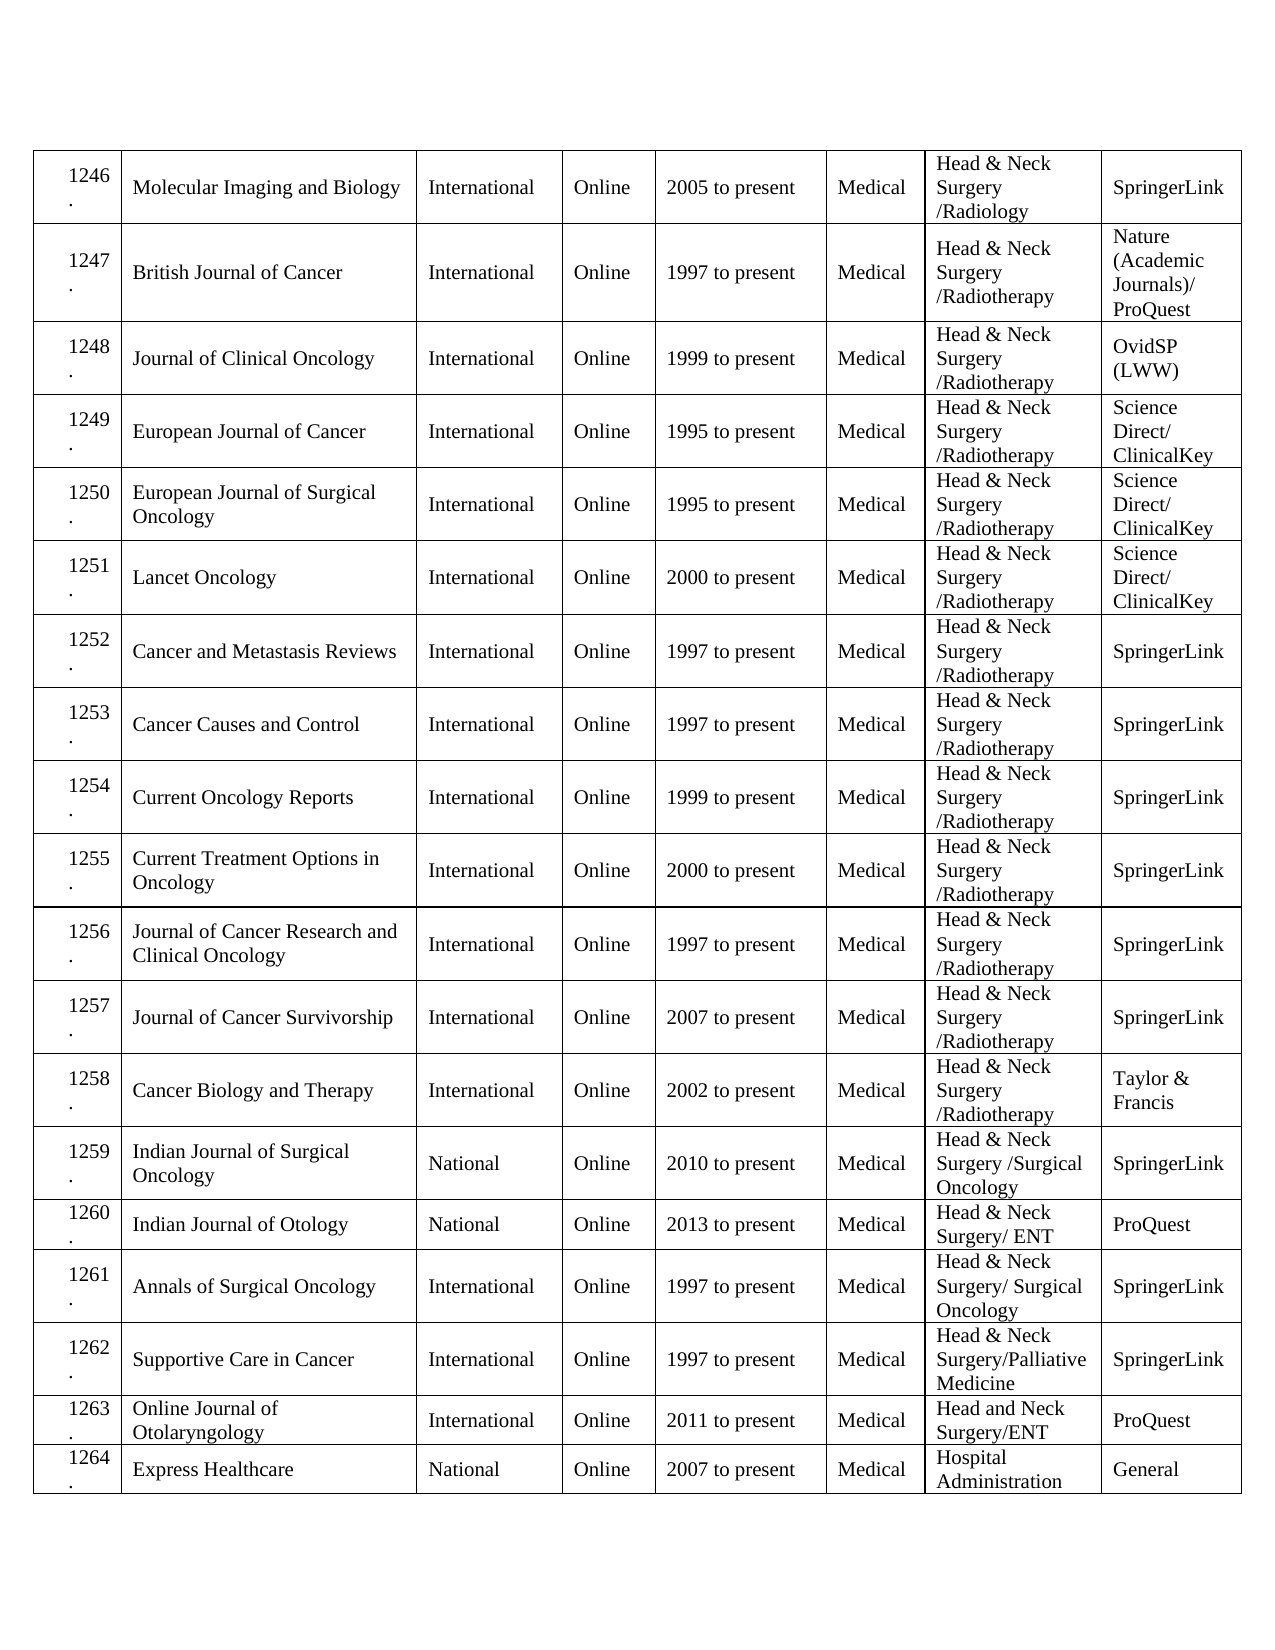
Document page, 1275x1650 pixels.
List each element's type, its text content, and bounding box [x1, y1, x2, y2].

table_cell Hospital Administration [926, 1445, 1101, 1493]
table_cell Medical [827, 151, 924, 223]
table_cell Head & Neck Surgery /Radiotherapy [926, 688, 1101, 760]
table_cell Medical [827, 908, 924, 979]
table_cell [34, 761, 121, 833]
table_cell International [417, 761, 562, 833]
table_cell European Journal of Cancer [122, 395, 416, 467]
table_cell International [417, 908, 562, 979]
table_cell Medical [827, 981, 924, 1053]
table_cell Lancet Oncology [122, 541, 416, 613]
table_cell International [417, 541, 562, 613]
table_cell SpringerLink [1102, 908, 1241, 979]
table_cell European Journal of Surgical Oncology [122, 468, 416, 540]
table_cell [34, 615, 121, 687]
table_cell [34, 834, 121, 906]
table_cell Online [563, 1127, 655, 1199]
table_cell 2010 to present [656, 1127, 826, 1199]
table_cell Indian Journal of Surgical Oncology [122, 1127, 416, 1199]
table_cell Express Healthcare [122, 1445, 416, 1493]
table_cell Online Journal of Otolaryngology [122, 1396, 416, 1444]
table_cell Cancer and Metastasis Reviews [122, 615, 416, 687]
table_cell [34, 541, 121, 613]
table_cell SpringerLink [1102, 151, 1241, 223]
table_cell International [417, 688, 562, 760]
table_cell SpringerLink [1102, 761, 1241, 833]
table_cell [34, 1396, 121, 1444]
table_cell 2002 to present [656, 1054, 826, 1126]
table_cell 1997 to present [656, 615, 826, 687]
table_cell [34, 1054, 121, 1126]
table_cell International [417, 1250, 562, 1322]
table_cell Cancer Biology and Therapy [122, 1054, 416, 1126]
table_cell International [417, 1396, 562, 1444]
table_cell Online [563, 688, 655, 760]
table_cell Online [563, 224, 655, 321]
table_cell International [417, 615, 562, 687]
table_cell Online [563, 615, 655, 687]
table_cell Online [563, 1396, 655, 1444]
table_cell National [417, 1445, 562, 1493]
table_cell 1997 to present [656, 908, 826, 979]
table_cell Head and Neck Surgery/ENT [926, 1396, 1101, 1444]
table_cell [34, 1250, 121, 1322]
table_cell Annals of Surgical Oncology [122, 1250, 416, 1322]
table_cell Medical [827, 1127, 924, 1199]
table_cell Medical [827, 688, 924, 760]
table_cell Current Oncology Reports [122, 761, 416, 833]
table_cell Head & Neck Surgery/Palliative Medicine [926, 1323, 1101, 1395]
table_cell Online [563, 322, 655, 394]
table_cell Head & Neck Surgery /Radiotherapy [926, 761, 1101, 833]
table_cell 1997 to present [656, 224, 826, 321]
table_cell Nature (Academic Journals)/ ProQuest [1102, 224, 1241, 321]
table_cell [34, 224, 121, 321]
table_cell [34, 468, 121, 540]
table_cell 1995 to present [656, 468, 826, 540]
table_cell Medical [827, 761, 924, 833]
table_cell 2000 to present [656, 541, 826, 613]
table_cell Current Treatment Options in Oncology [122, 834, 416, 906]
table_cell [34, 688, 121, 760]
table_cell Head & Neck Surgery /Radiotherapy [926, 615, 1101, 687]
table_cell OvidSP (LWW) [1102, 322, 1241, 394]
table_cell Online [563, 761, 655, 833]
table_cell Online [563, 1054, 655, 1126]
table_cell Indian Journal of Otology [122, 1200, 416, 1248]
table_cell Medical [827, 834, 924, 906]
table_cell International [417, 395, 562, 467]
table_cell Online [563, 1445, 655, 1493]
table_cell International [417, 468, 562, 540]
table_cell 2007 to present [656, 1445, 826, 1493]
table_cell 2007 to present [656, 981, 826, 1053]
table_cell 1997 to present [656, 1323, 826, 1395]
table_cell General [1102, 1445, 1241, 1493]
table_cell Head & Neck Surgery /Radiotherapy [926, 981, 1101, 1053]
table_cell 1997 to present [656, 1250, 826, 1322]
table_cell Medical [827, 615, 924, 687]
table_cell Science Direct/ ClinicalKey [1102, 395, 1241, 467]
table_cell National [417, 1200, 562, 1248]
table_cell International [417, 151, 562, 223]
table_cell International [417, 224, 562, 321]
table_cell Head & Neck Surgery /Radiotherapy [926, 224, 1101, 321]
table_cell SpringerLink [1102, 1127, 1241, 1199]
table_cell Medical [827, 1054, 924, 1126]
table_cell Online [563, 395, 655, 467]
table_cell Head & Neck Surgery /Radiotherapy [926, 395, 1101, 467]
table_cell [34, 1127, 121, 1199]
table_cell Molecular Imaging and Biology [122, 151, 416, 223]
table_cell Medical [827, 1445, 924, 1493]
table_cell SpringerLink [1102, 1250, 1241, 1322]
table_cell International [417, 1054, 562, 1126]
table_cell 1999 to present [656, 322, 826, 394]
table_cell Head & Neck Surgery /Surgical Oncology [926, 1127, 1101, 1199]
table_cell ProQuest [1102, 1396, 1241, 1444]
table_cell SpringerLink [1102, 688, 1241, 760]
table_cell [34, 908, 121, 979]
table_cell [34, 1445, 121, 1493]
table_cell 2013 to present [656, 1200, 826, 1248]
table_cell Medical [827, 395, 924, 467]
table_cell International [417, 1323, 562, 1395]
table_cell 2000 to present [656, 834, 826, 906]
table_cell Online [563, 468, 655, 540]
table_cell Medical [827, 541, 924, 613]
table_cell 1997 to present [656, 688, 826, 760]
table_cell Online [563, 541, 655, 613]
table_cell [34, 395, 121, 467]
table_cell [34, 1200, 121, 1248]
table_cell 2011 to present [656, 1396, 826, 1444]
table_cell Head & Neck Surgery /Radiotherapy [926, 834, 1101, 906]
table_cell Head & Neck Surgery/ ENT [926, 1200, 1101, 1248]
table_cell SpringerLink [1102, 981, 1241, 1053]
table_cell Cancer Causes and Control [122, 688, 416, 760]
table_cell 2005 to present [656, 151, 826, 223]
table_cell [34, 151, 121, 223]
table_cell Head & Neck Surgery /Radiotherapy [926, 1054, 1101, 1126]
table_cell Medical [827, 1250, 924, 1322]
table_cell Online [563, 834, 655, 906]
table_cell Science Direct/ ClinicalKey [1102, 541, 1241, 613]
table_cell 1999 to present [656, 761, 826, 833]
table_cell [34, 1323, 121, 1395]
table_cell Medical [827, 1396, 924, 1444]
table_cell Medical [827, 1200, 924, 1248]
table_cell Online [563, 1200, 655, 1248]
table_cell [34, 981, 121, 1053]
table_cell Head & Neck Surgery /Radiology [926, 151, 1101, 223]
table_cell Journal of Cancer Research and Clinical Oncology [122, 908, 416, 979]
table_cell British Journal of Cancer [122, 224, 416, 321]
table_cell SpringerLink [1102, 615, 1241, 687]
table_cell International [417, 981, 562, 1053]
table_cell Journal of Clinical Oncology [122, 322, 416, 394]
table_cell [34, 322, 121, 394]
table_cell Head & Neck Surgery /Radiotherapy [926, 468, 1101, 540]
table_cell Head & Neck Surgery /Radiotherapy [926, 322, 1101, 394]
table_cell National [417, 1127, 562, 1199]
table_cell SpringerLink [1102, 1323, 1241, 1395]
table_cell Online [563, 981, 655, 1053]
table_cell Medical [827, 224, 924, 321]
table_cell Online [563, 151, 655, 223]
table_cell 1995 to present [656, 395, 826, 467]
table_cell Supportive Care in Cancer [122, 1323, 416, 1395]
table_cell Head & Neck Surgery /Radiotherapy [926, 908, 1101, 979]
table_cell International [417, 834, 562, 906]
table_cell Medical [827, 468, 924, 540]
table_cell Medical [827, 322, 924, 394]
table_cell Head & Neck Surgery/ Surgical Oncology [926, 1250, 1101, 1322]
table_cell ProQuest [1102, 1200, 1241, 1248]
table_cell Medical [827, 1323, 924, 1395]
table_cell Head & Neck Surgery /Radiotherapy [926, 541, 1101, 613]
table_cell Journal of Cancer Survivorship [122, 981, 416, 1053]
table_cell Online [563, 908, 655, 979]
table_cell Taylor & Francis [1102, 1054, 1241, 1126]
table_cell Online [563, 1323, 655, 1395]
table_cell Online [563, 1250, 655, 1322]
table_cell Science Direct/ ClinicalKey [1102, 468, 1241, 540]
table_cell International [417, 322, 562, 394]
table_cell SpringerLink [1102, 834, 1241, 906]
